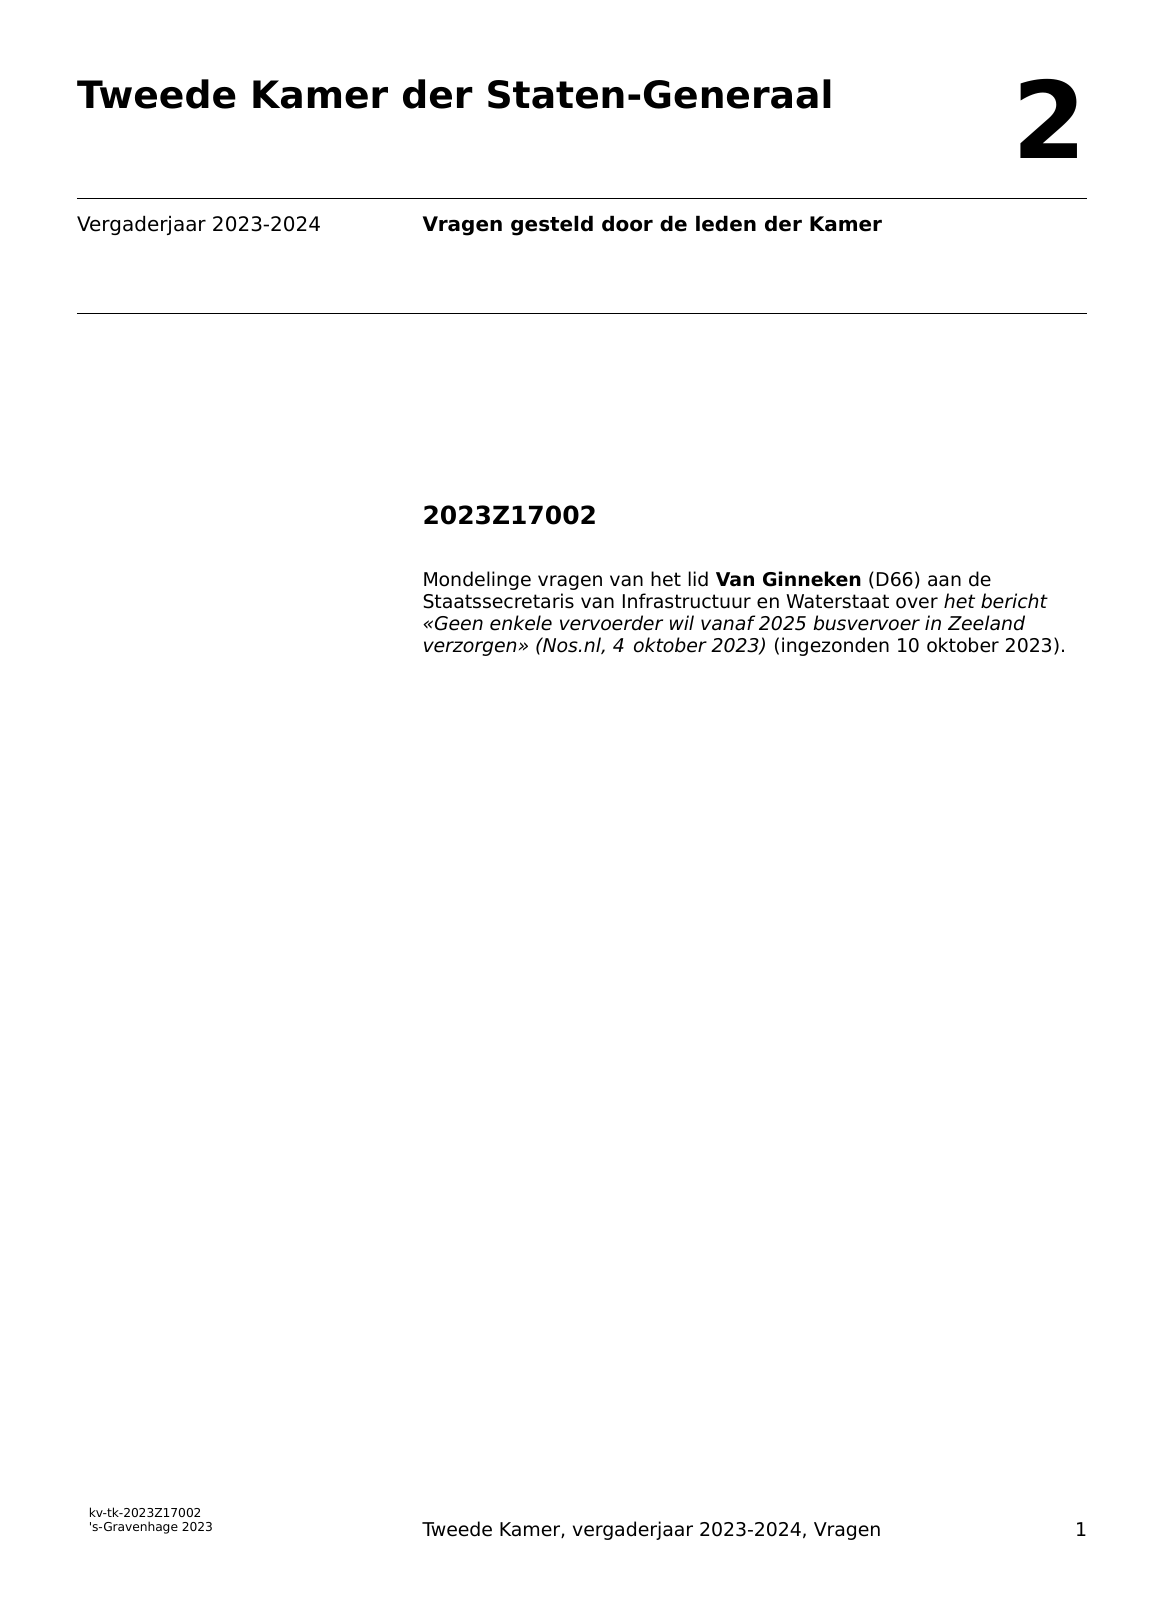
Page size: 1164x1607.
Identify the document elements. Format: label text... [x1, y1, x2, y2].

table_header 2 [886, 59, 1087, 198]
table_cell Vragen gesteld door de leden der Kamer [422, 199, 1087, 313]
text 's-Gravenhage 2023 [88, 1520, 323, 1534]
text kv-tk-2023Z17002 [88, 1506, 323, 1520]
table_header Tweede Kamer der Staten-Generaal [77, 59, 886, 198]
text Mondelinge vragen van het lid Van Ginneken (D66) aan de Staatssecretaris van Infrastructuur en Waterstaat over het bericht «Geen enkele vervoerder wil vanaf 2025 busvervoer in Zeeland verzorgen» (Nos.nl, 4 oktober 2023) (ingezonden 10 oktober 2023). [422, 569, 1087, 657]
text 2023Z17002 [422, 501, 1087, 531]
table_cell Vergaderjaar 2023-2024 [77, 199, 422, 313]
